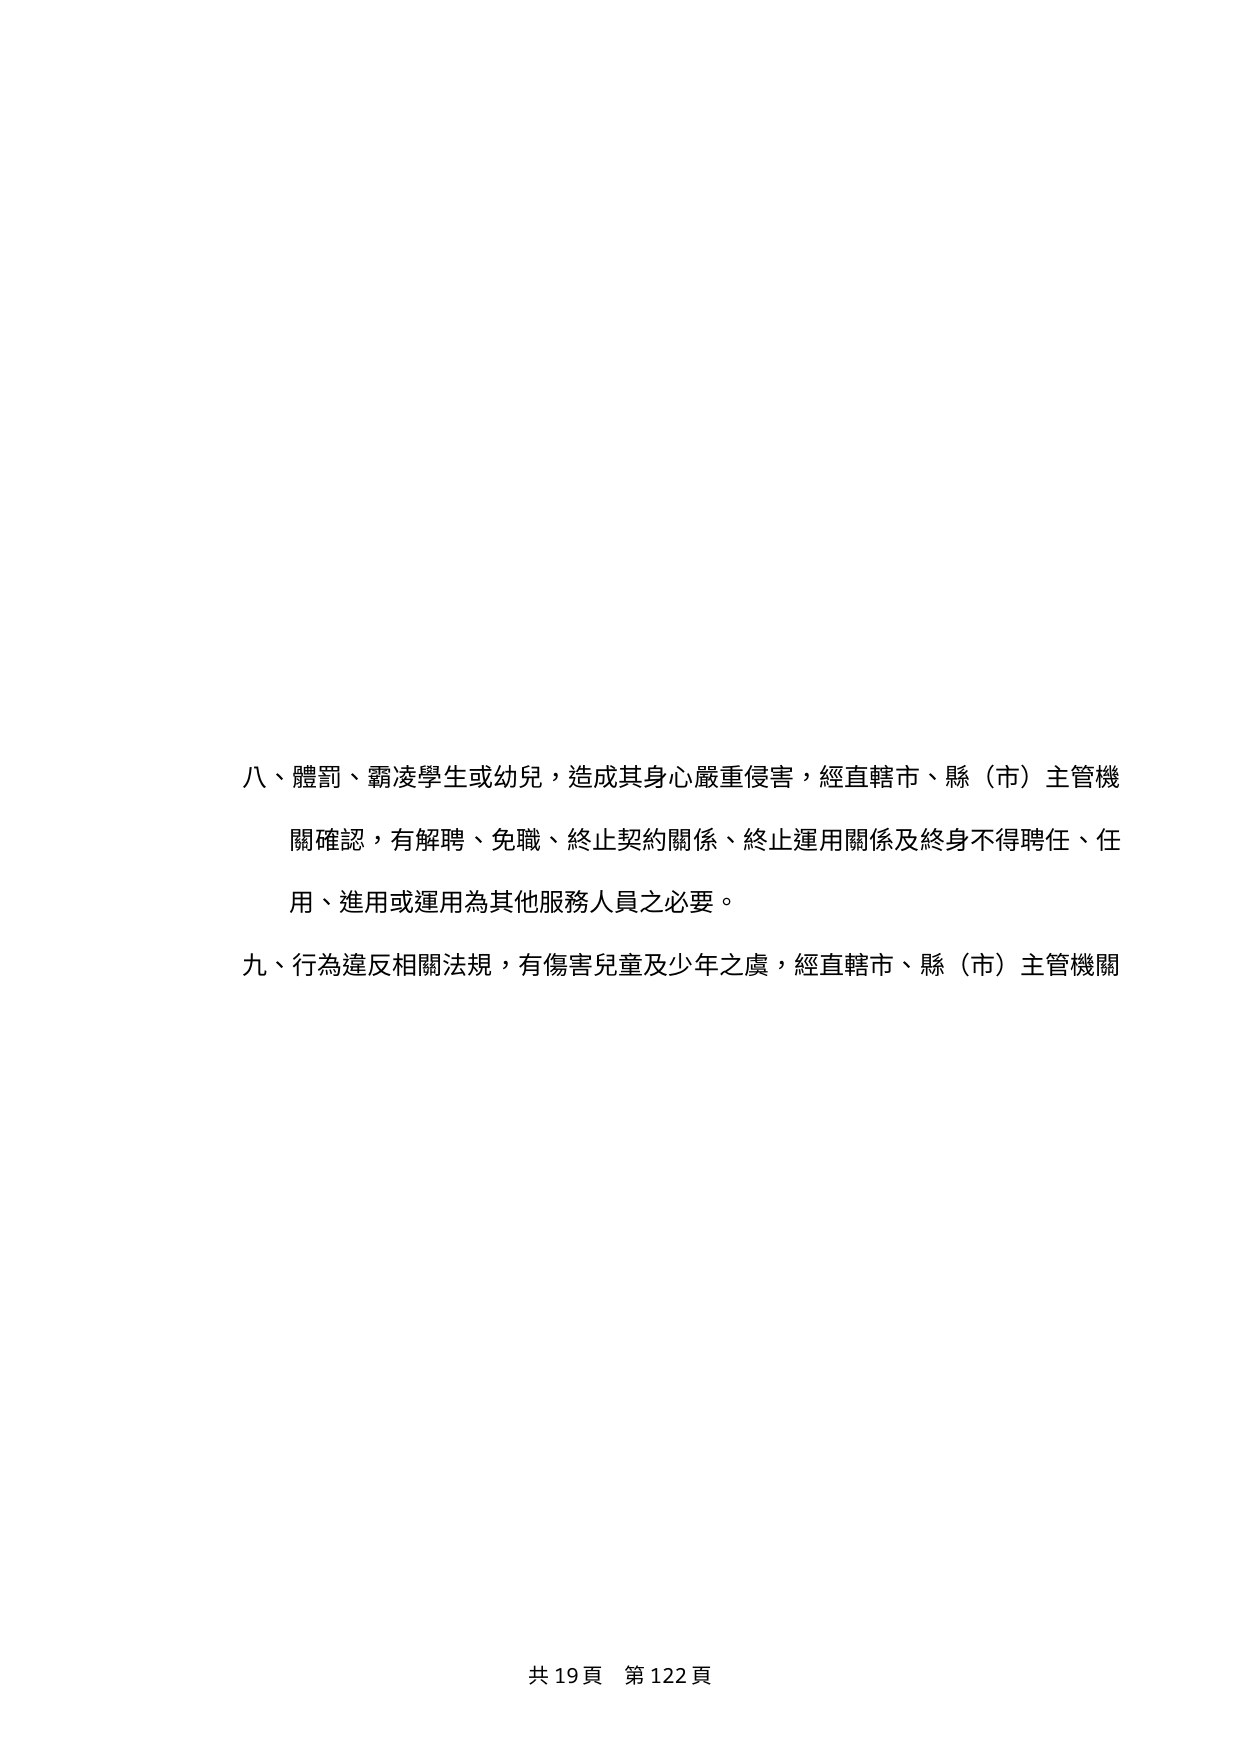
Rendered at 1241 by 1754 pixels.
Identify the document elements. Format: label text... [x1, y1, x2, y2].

text 九、行為違反相關法規，有傷害兒童及少年之虞，經直轄市、縣（市）主管機關 [242, 922, 1122, 984]
text 八、體罰、霸凌學生或幼兒，造成其身心嚴重侵害，經直轄市、縣（市）主管機關確認，有解聘、免職、終止契約關係、終止運用關係及終身不得聘任、任用、進用或運用為其他服務人員之必要。 [242, 734, 1122, 922]
